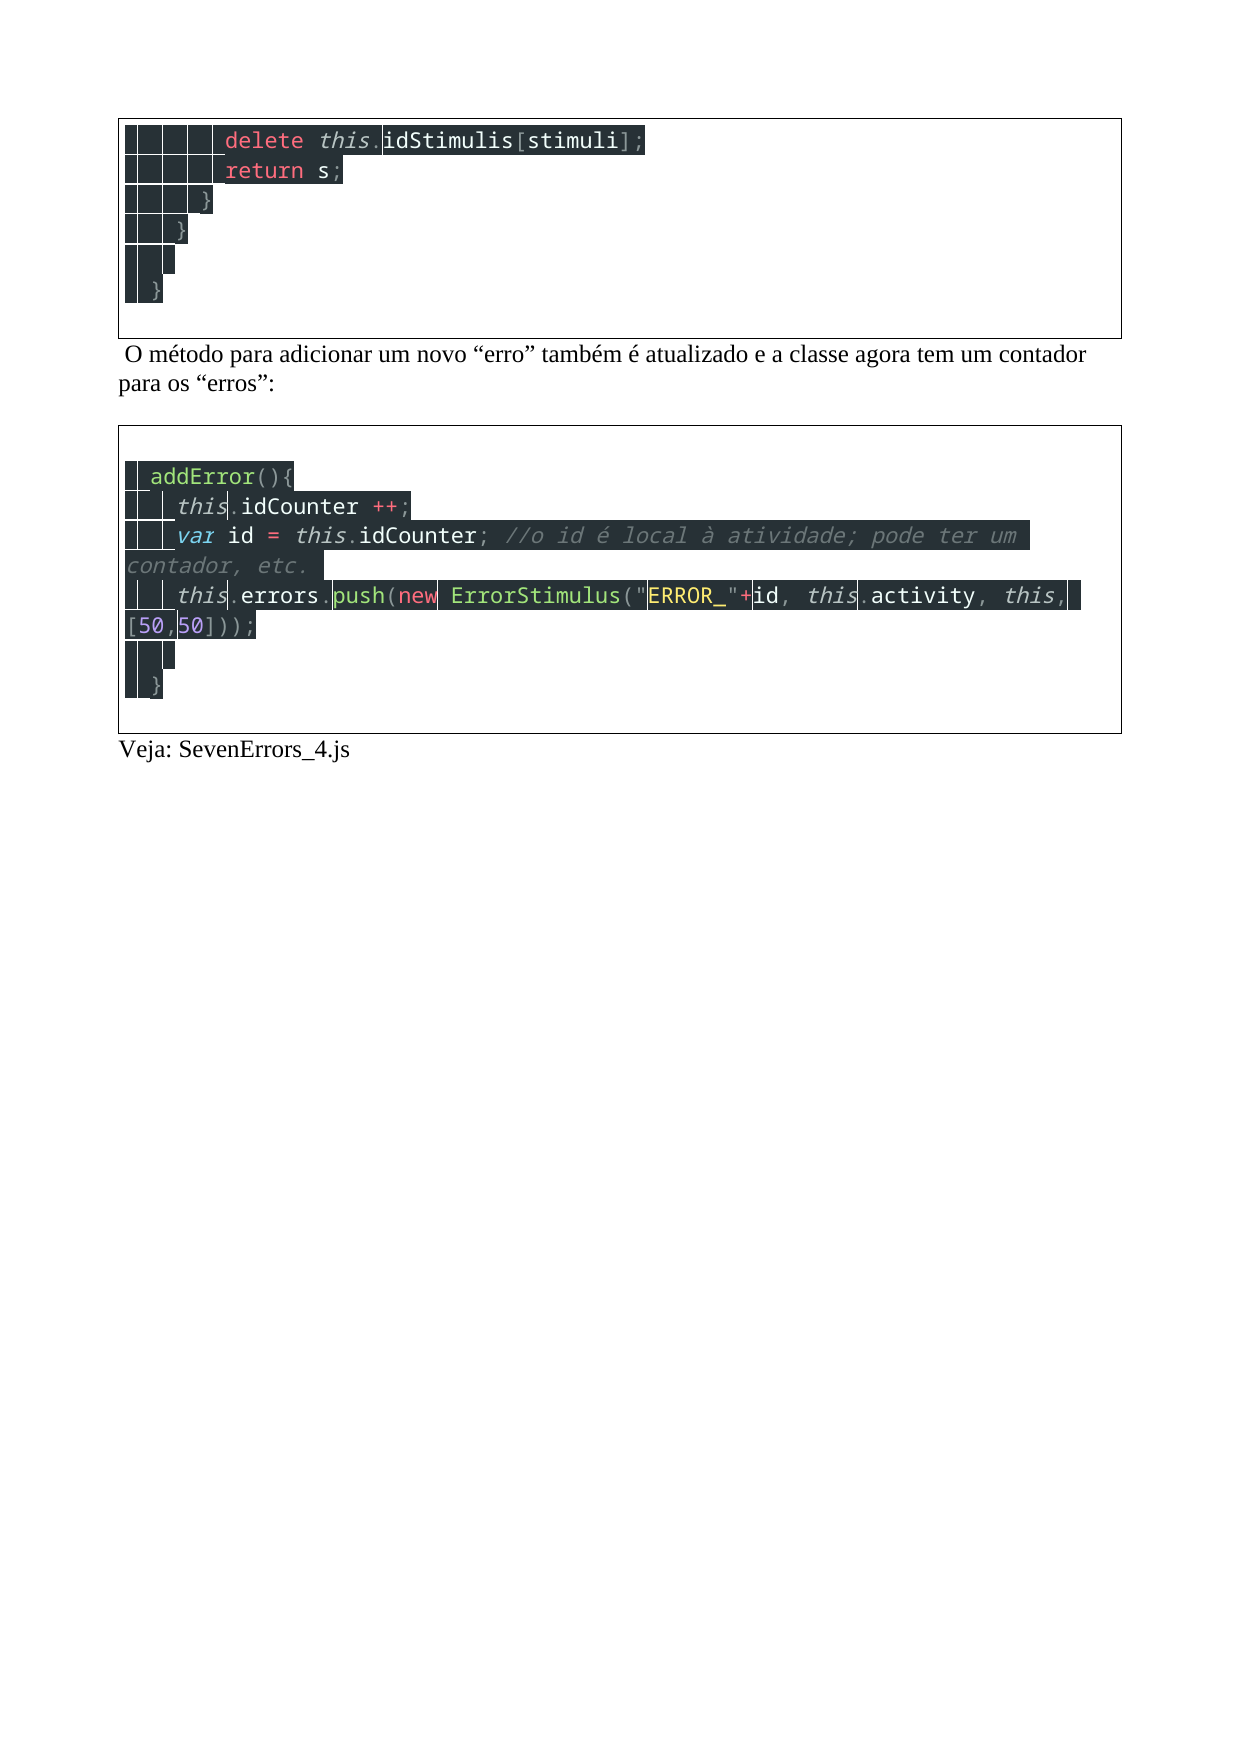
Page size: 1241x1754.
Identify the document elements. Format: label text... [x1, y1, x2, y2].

text O método para adicionar um novo “erro” também é atualizado e a classe agora tem um contador para os “erros”: [118, 339, 1122, 397]
table_header addError(){ this.idCounter ++; var id = this.idCounter; //o id é local à atividade; pode ter um contador, etc. this.errors.push(new ErrorStimulus("ERROR_"+id, this.activity, this, [50,50])); } [119, 426, 1121, 733]
table_header delete this.idStimulis[stimuli]; return s; } } } [119, 119, 1121, 338]
text Veja: SevenErrors_4.js [118, 734, 1122, 763]
